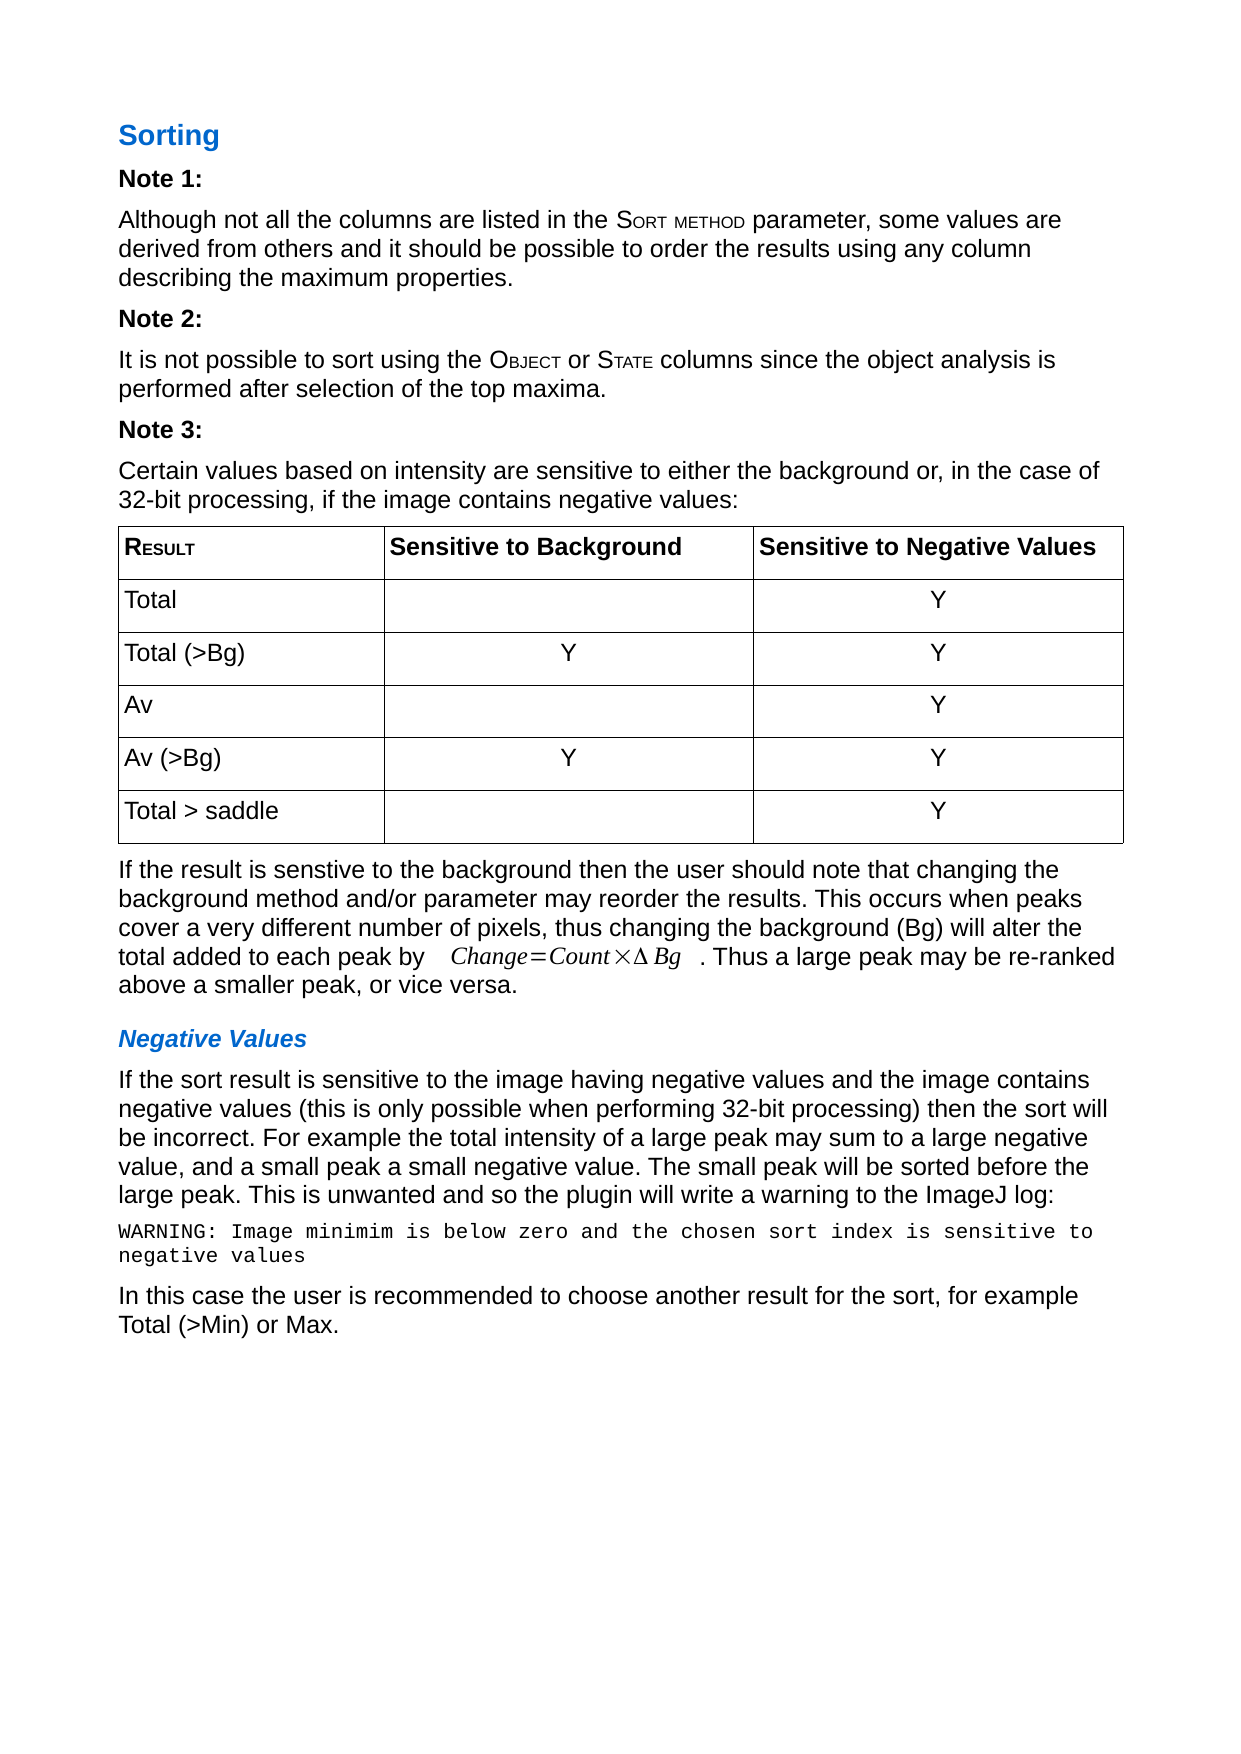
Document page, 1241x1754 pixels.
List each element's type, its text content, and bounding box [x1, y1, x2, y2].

table_cell Y [385, 633, 753, 684]
text If the sort result is sensitive to the image having negative values and the image contains negative values (this is only possible when performing 32-bit processing) then the sort will be incorrect. For example the total intensity of a large peak may sum to a large negative value, and a small peak a small negative value. The small peak will be sorted before the large peak. This is unwanted and so the plugin will write a warning to the ImageJ log: [118, 1065, 1122, 1209]
text WARNING: Image minimim is below zero and the chosen sort index is sensitive to negative values [118, 1221, 1122, 1269]
table_cell Y [754, 791, 1123, 843]
subtitle Negative Values [118, 1024, 1122, 1053]
text Although not all the columns are listed in the Sort method parameter, some values are derived from others and it should be possible to order the results using any column describing the maximum properties. [118, 205, 1122, 292]
table_cell [385, 791, 753, 843]
table_header Sensitive to Negative Values [754, 527, 1123, 579]
text Note 2: [118, 304, 1122, 333]
table_header Result [119, 527, 384, 579]
table_cell Y [754, 633, 1123, 684]
table_cell Av [119, 686, 384, 737]
table_cell Av (>Bg) [119, 738, 384, 790]
table_cell [385, 580, 753, 632]
table_cell Total (>Bg) [119, 633, 384, 684]
table_cell Y [754, 580, 1123, 632]
table_cell Y [385, 738, 753, 790]
table_cell Y [754, 686, 1123, 737]
table_cell Total > saddle [119, 791, 384, 843]
table_cell Total [119, 580, 384, 632]
text In this case the user is recommended to choose another result for the sort, for example Total (>Min) or Max. [118, 1281, 1122, 1338]
table_cell Y [754, 738, 1123, 790]
table_header Sensitive to Background [385, 527, 753, 579]
subtitle Sorting [118, 118, 1122, 152]
table_cell [385, 686, 753, 737]
text It is not possible to sort using the Object or State columns since the object analysis is performed after selection of the top maxima. [118, 345, 1122, 403]
text Note 3: [118, 415, 1122, 444]
text Certain values based on intensity are sensitive to either the background or, in the case of 32-bit processing, if the image contains negative values: [118, 456, 1122, 514]
text If the result is senstive to the background then the user should note that changing the background method and/or parameter may reorder the results. This occurs when peaks cover a very different number of pixels, thus changing the background (Bg) will alter the total added to each peak by . Thus a large peak may be re-ranked above a smaller peak, or vice versa. [118, 855, 1122, 999]
text Note 1: [118, 164, 1122, 193]
